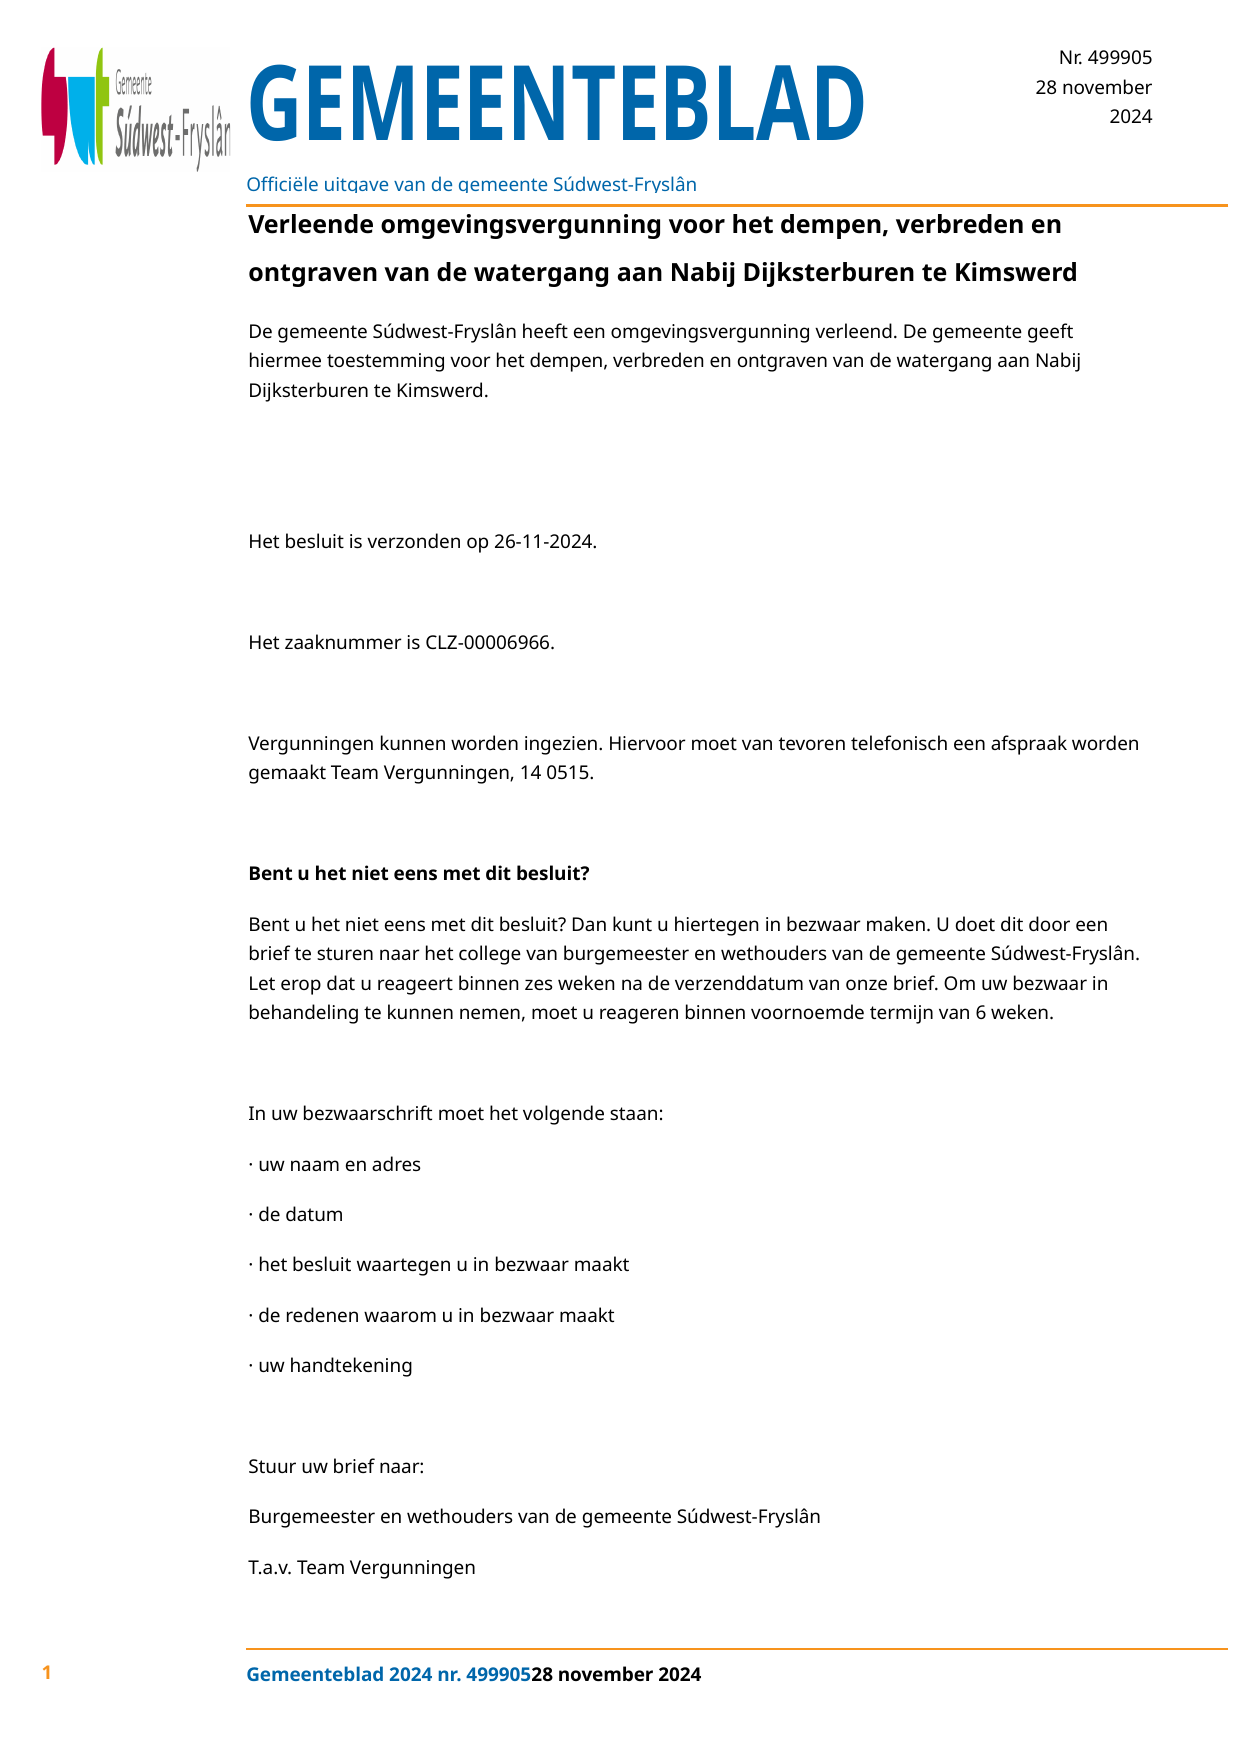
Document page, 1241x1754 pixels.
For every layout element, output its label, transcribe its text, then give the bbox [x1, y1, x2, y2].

text · uw handtekening [248, 1352, 1152, 1378]
text Het zaaknummer is CLZ-00006966. [248, 629, 1152, 655]
text Vergunningen kunnen worden ingezien. Hiervoor moet van tevoren telefonisch een afspraak worden gemaakt Team Vergunningen, 14 0515. [248, 730, 1152, 785]
text Verleende omgevingsvergunning voor het dempen, verbreden en ontgraven van de watergang aan Nabij Dijksterburen te Kimswerd [248, 207, 1152, 288]
text Bent u het niet eens met dit besluit? Dan kunt u hiertegen in bezwaar maken. U doet dit door een brief te sturen naar het college van burgemeester en wethouders van de gemeente Súdwest-Fryslân. Let erop dat u reageert binnen zes weken na de verzenddatum van onze brief. Om uw bezwaar in behandeling te kunnen nemen, moet u reageren binnen voornoemde termijn van 6 weken. [248, 911, 1152, 1025]
text Burgemeester en wethouders van de gemeente Súdwest-Fryslân [248, 1504, 1152, 1529]
text · uw naam en adres [248, 1151, 1152, 1177]
text · het besluit waartegen u in bezwaar maakt [248, 1252, 1152, 1277]
text Het besluit is verzonden op 26-11-2024. [248, 528, 1152, 554]
text De gemeente Súdwest-Fryslân heeft een omgevingsvergunning verleend. De gemeente geeft hiermee toestemming voor het dempen, verbreden en ontgraven van de watergang aan Nabij Dijksterburen te Kimswerd. [248, 318, 1152, 403]
text Bent u het niet eens met dit besluit? [248, 860, 1152, 886]
picture [41, 47, 231, 172]
text · de datum [248, 1201, 1152, 1227]
text · de redenen waarom u in bezwaar maakt [248, 1302, 1152, 1328]
text Stuur uw brief naar: [248, 1453, 1152, 1479]
text T.a.v. Team Vergunningen [248, 1554, 1152, 1580]
text In uw bezwaarschrift moet het volgende staan: [248, 1100, 1152, 1126]
